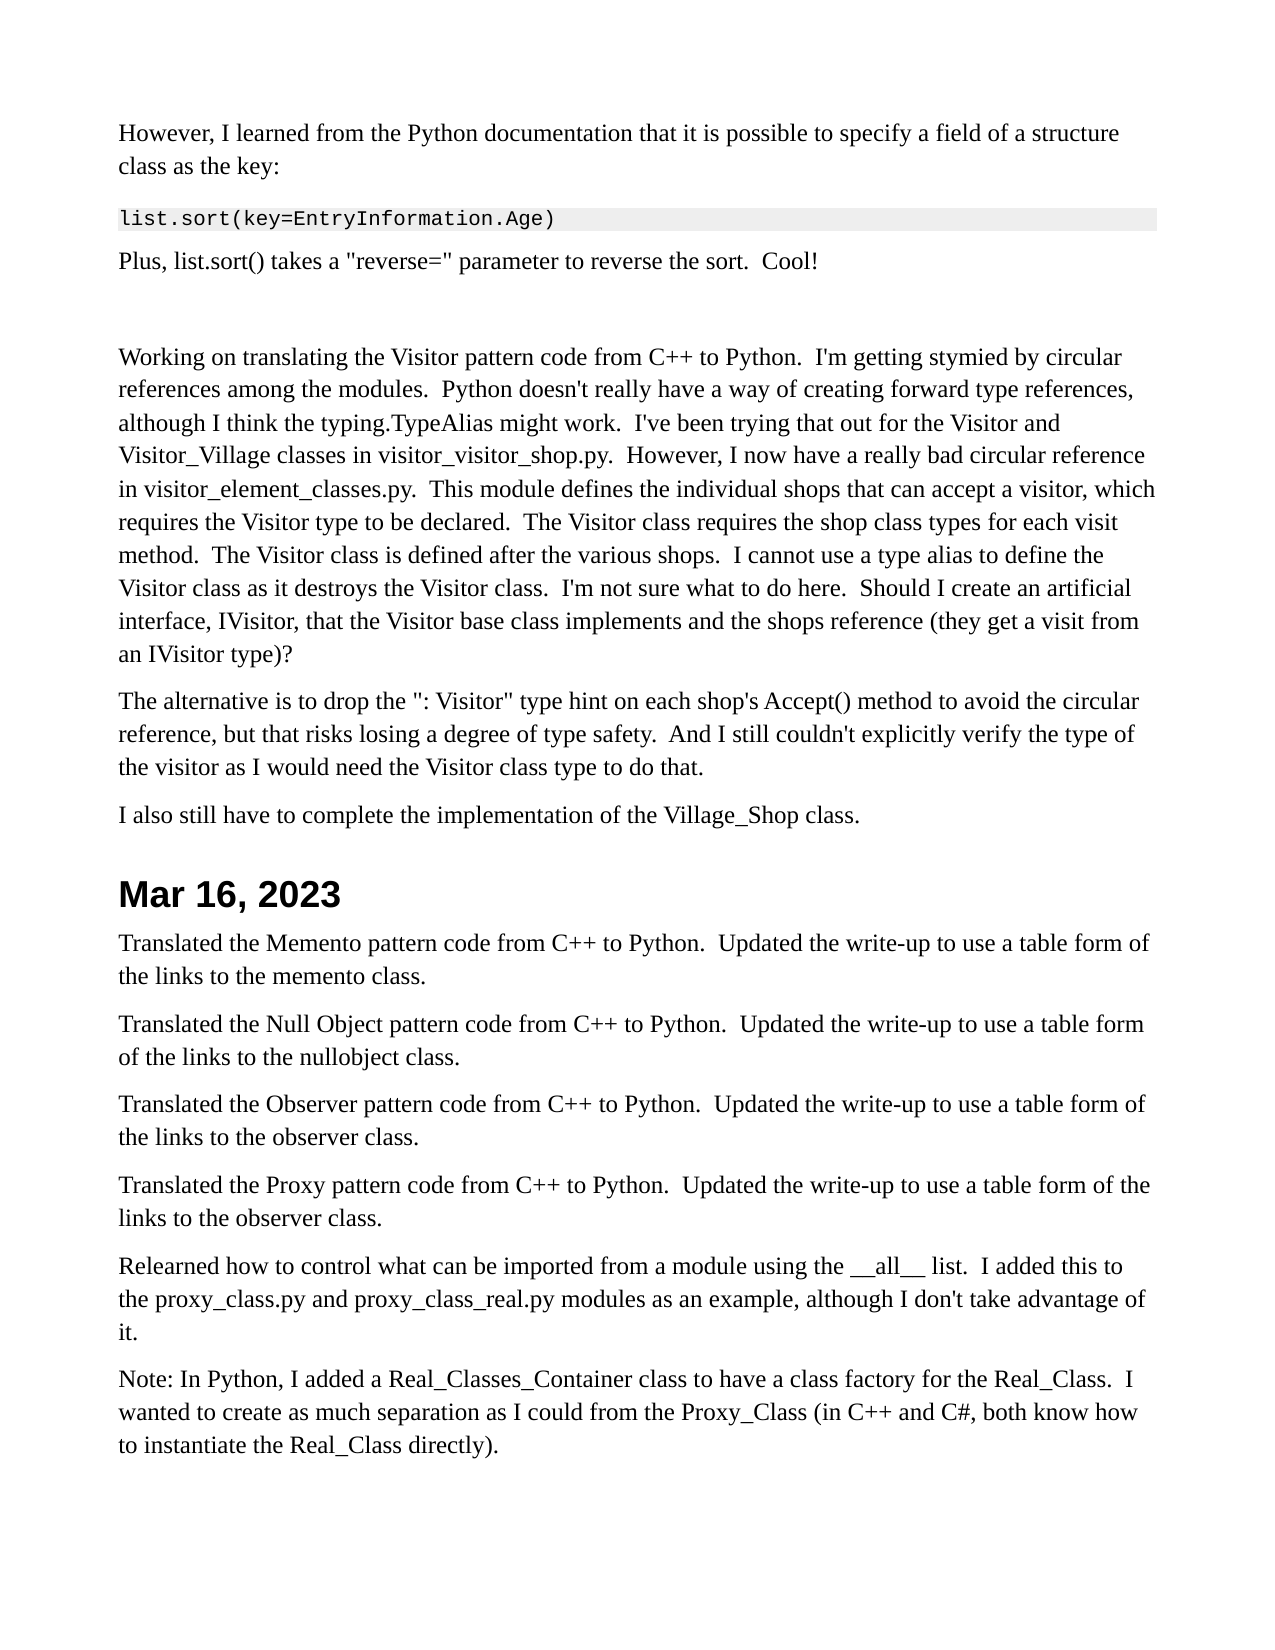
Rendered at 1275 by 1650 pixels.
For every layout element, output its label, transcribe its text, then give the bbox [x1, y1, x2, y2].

text However, I learned from the Python documentation that it is possible to specify a field of a structure class as the key: [118, 118, 1157, 180]
text Relearned how to control what can be imported from a module using the __all__ list. I added this to the proxy_class.py and proxy_class_real.py modules as an example, although I don't take advantage of it. [118, 1251, 1157, 1346]
text Note: In Python, I added a Real_Classes_Container class to have a class factory for the Real_Class. I wanted to create as much separation as I could from the Proxy_Class (in C++ and C#, both know how to instantiate the Real_Class directly). [118, 1364, 1157, 1459]
subtitle Mar 16, 2023 [118, 873, 1157, 916]
text list.sort(key=EntryInformation.Age) [118, 208, 1157, 231]
text I also still have to complete the implementation of the Village_Shop class. [118, 800, 1157, 829]
text Translated the Memento pattern code from C++ to Python. Updated the write-up to use a table form of the links to the memento class. [118, 928, 1157, 990]
text Translated the Proxy pattern code from C++ to Python. Updated the write-up to use a table form of the links to the observer class. [118, 1170, 1157, 1232]
text Translated the Observer pattern code from C++ to Python. Updated the write-up to use a table form of the links to the observer class. [118, 1089, 1157, 1151]
text Plus, list.sort() takes a "reverse=" parameter to reverse the sort. Cool! [118, 246, 1157, 275]
text Working on translating the Visitor pattern code from C++ to Python. I'm getting stymied by circular references among the modules. Python doesn't really have a way of creating forward type references, although I think the typing.TypeAlias might work. I've been trying that out for the Visitor and Visitor_Village classes in visitor_visitor_shop.py. However, I now have a really bad circular reference in visitor_element_classes.py. This module defines the individual shops that can accept a visitor, which requires the Visitor type to be declared. The Visitor class requires the shop class types for each visit method. The Visitor class is defined after the various shops. I cannot use a type alias to define the Visitor class as it destroys the Visitor class. I'm not sure what to do here. Should I create an artificial interface, IVisitor, that the Visitor base class implements and the shops reference (they get a visit from an IVisitor type)? [118, 342, 1157, 667]
text Translated the Null Object pattern code from C++ to Python. Updated the write-up to use a table form of the links to the nullobject class. [118, 1009, 1157, 1071]
text The alternative is to drop the ": Visitor" type hint on each shop's Accept() method to avoid the circular reference, but that risks losing a degree of type safety. And I still couldn't explicitly verify the type of the visitor as I would need the Visitor class type to do that. [118, 686, 1157, 781]
